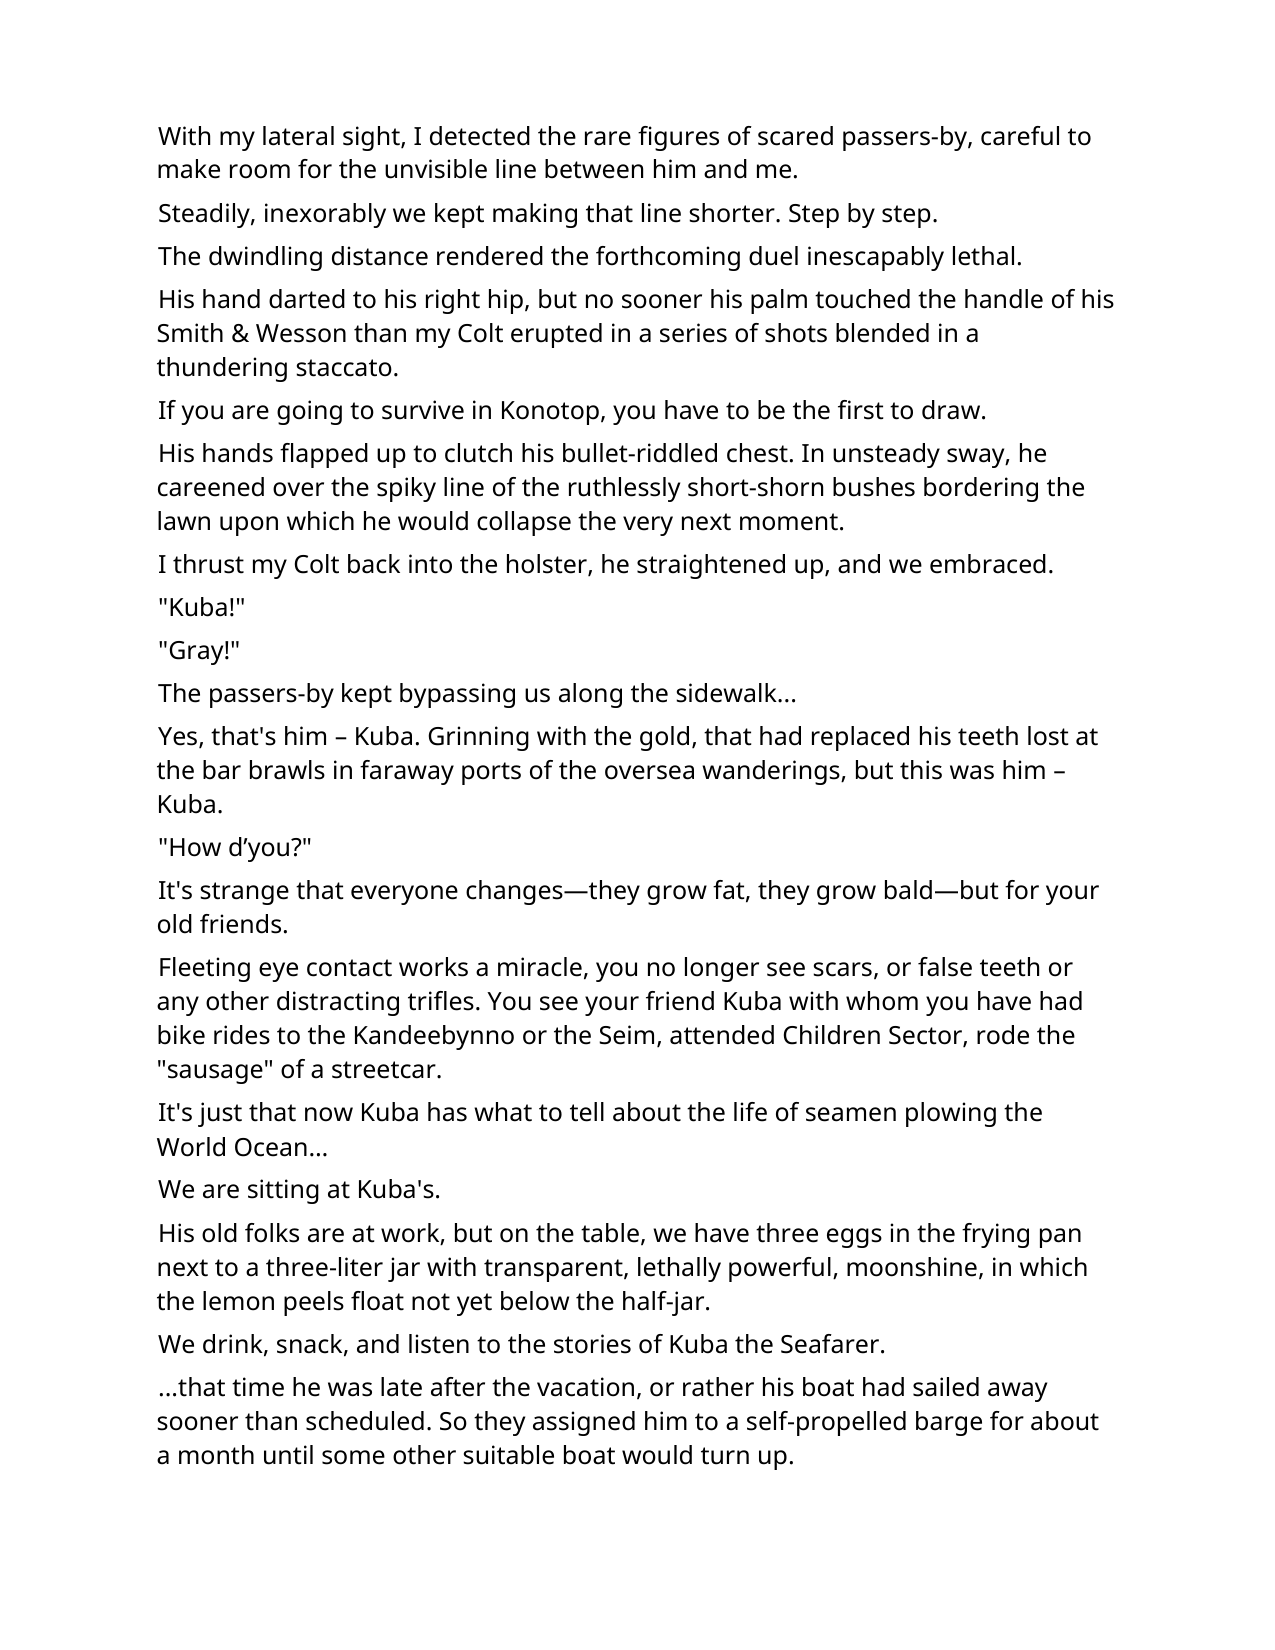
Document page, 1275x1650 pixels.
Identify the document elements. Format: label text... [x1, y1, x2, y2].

text It's strange that everyone changes—they grow fat, they grow bald—but for your old friends. [156, 873, 1118, 941]
text Yes, that's him – Kuba. Grinning with the gold, that had replaced his teeth lost at the bar brawls in faraway ports of the oversea wanderings, but this was him – Kuba. [156, 719, 1118, 821]
text His old folks are at work, but on the table, we have three eggs in the frying pan next to a three-liter jar with transparent, lethally powerful, moonshine, in which the lemon peels float not yet below the half-jar. [156, 1215, 1118, 1317]
text ...that time he was late after the vacation, or rather his boat had sailed away sooner than scheduled. So they assigned him to a self-propelled barge for about a month until some other suitable boat would turn up. [156, 1369, 1118, 1472]
text "Kuba!" [156, 589, 1118, 624]
text I thrust my Colt back into the holster, he straightened up, and we embraced. [156, 547, 1118, 581]
text We drink, snack, and listen to the stories of Kuba the Seafarer. [156, 1326, 1118, 1360]
text We are sitting at Kuba's. [156, 1172, 1118, 1206]
text The passers-by kept bypassing us along the sidewalk... [156, 676, 1118, 710]
text His hand darted to his right hip, but no sooner his palm touched the handle of his Smith & Wesson than my Colt erupted in a series of shots blended in a thundering staccato. [156, 281, 1118, 383]
text Fleeting eye contact works a miracle, you no longer see scars, or false teeth or any other distracting trifles. You see your friend Kuba with whom you have had bike rides to the Kandeebynno or the Seim, attended Children Sector, rode the "sausage" of a streetcar. [156, 950, 1118, 1086]
text "How d’you?" [156, 830, 1118, 864]
text It's just that now Kuba has what to tell about the life of seamen plowing the World Ocean… [156, 1095, 1118, 1163]
text His hands flapped up to clutch his bullet-riddled chest. In unsteady sway, he careened over the spiky line of the ruthlessly short-shorn bushes bordering the lawn upon which he would collapse the very next moment. [156, 435, 1118, 538]
text Steadily, inexorably we kept making that line shorter. Step by step. [156, 195, 1118, 229]
text If you are going to survive in Konotop, you have to be the first to draw. [156, 392, 1118, 426]
text With my lateral sight, I detected the rare figures of scared passers-by, careful to make room for the unvisible line between him and me. [156, 118, 1118, 186]
text The dwindling distance rendered the forthcoming duel inescapably lethal. [156, 238, 1118, 272]
text "Gray!" [156, 633, 1118, 667]
